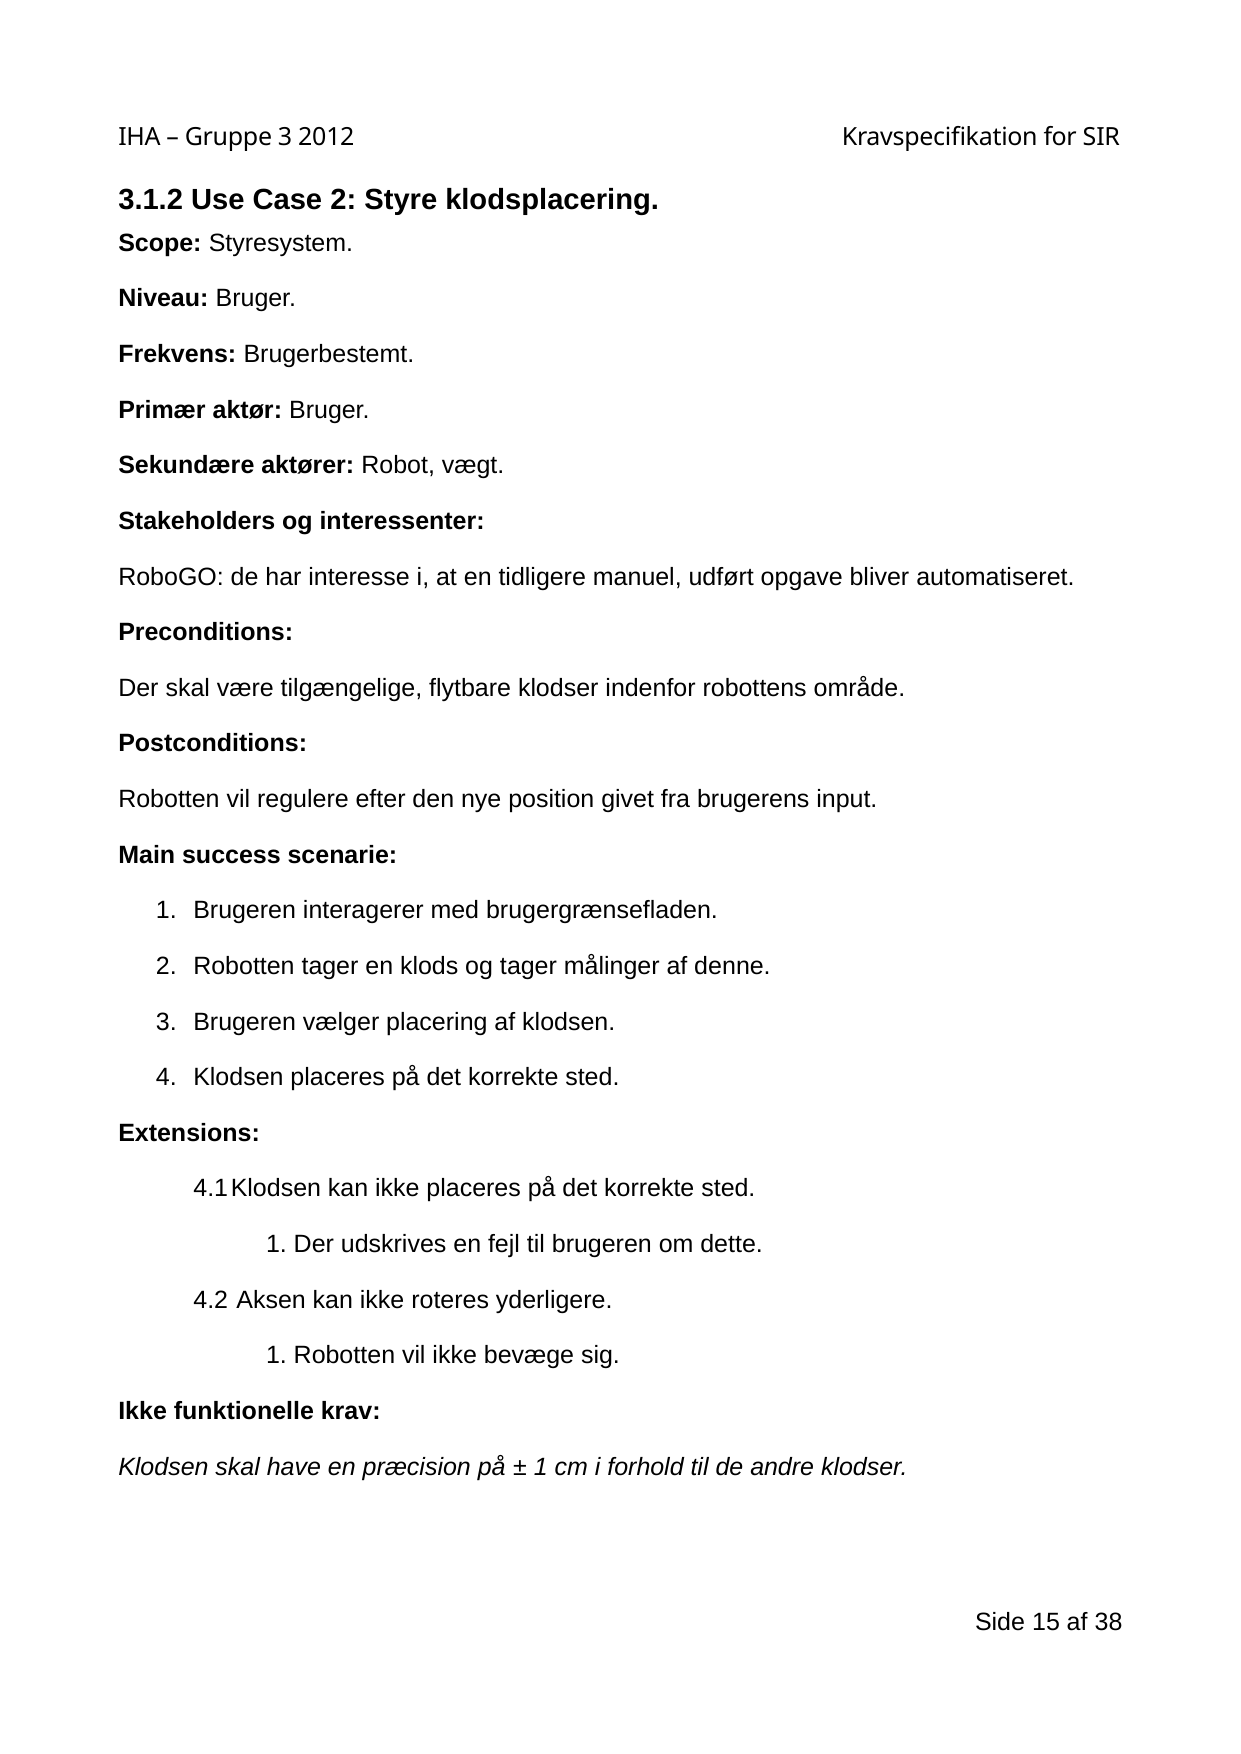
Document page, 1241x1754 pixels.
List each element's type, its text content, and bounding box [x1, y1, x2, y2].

list Brugeren vælger placering af klodsen. [156, 1006, 1122, 1035]
text Primær aktør: Bruger. [118, 394, 1122, 423]
list Robotten tager en klods og tager målinger af denne. [156, 951, 1122, 979]
text Klodsen skal have en præcision på ± 1 cm i forhold til de andre klodser. [118, 1451, 1122, 1480]
text 1. Robotten vil ikke bevæge sig. [118, 1340, 1122, 1369]
text Postconditions: [118, 728, 1122, 757]
list Brugeren interagerer med brugergrænsefladen. [156, 895, 1122, 924]
list Aksen kan ikke roteres yderligere. [193, 1284, 1122, 1313]
text Preconditions: [118, 617, 1122, 646]
text 1. Der udskrives en fejl til brugeren om dette. [118, 1229, 1122, 1258]
list Klodsen placeres på det korrekte sted. [156, 1062, 1122, 1091]
text Extensions: [118, 1118, 1122, 1146]
text Robotten vil regulere efter den nye position givet fra brugerens input. [118, 784, 1122, 813]
subtitle 3.1.2 Use Case 2: Styre klodsplacering. [118, 182, 1122, 215]
text Frekvens: Brugerbestemt. [118, 339, 1122, 368]
text Stakeholders og interessenter: [118, 506, 1122, 534]
text Der skal være tilgængelige, flytbare klodser indenfor robottens område. [118, 673, 1122, 701]
text Main success scenarie: [118, 839, 1122, 868]
text Scope: Styresystem. [118, 228, 1122, 256]
text Ikke funktionelle krav: [118, 1396, 1122, 1424]
list Klodsen kan ikke placeres på det korrekte sted. [193, 1173, 1122, 1202]
text Niveau: Bruger. [118, 283, 1122, 312]
text Sekundære aktører: Robot, vægt. [118, 450, 1122, 479]
text RoboGO: de har interesse i, at en tidligere manuel, udført opgave bliver automatiseret. [118, 561, 1122, 590]
